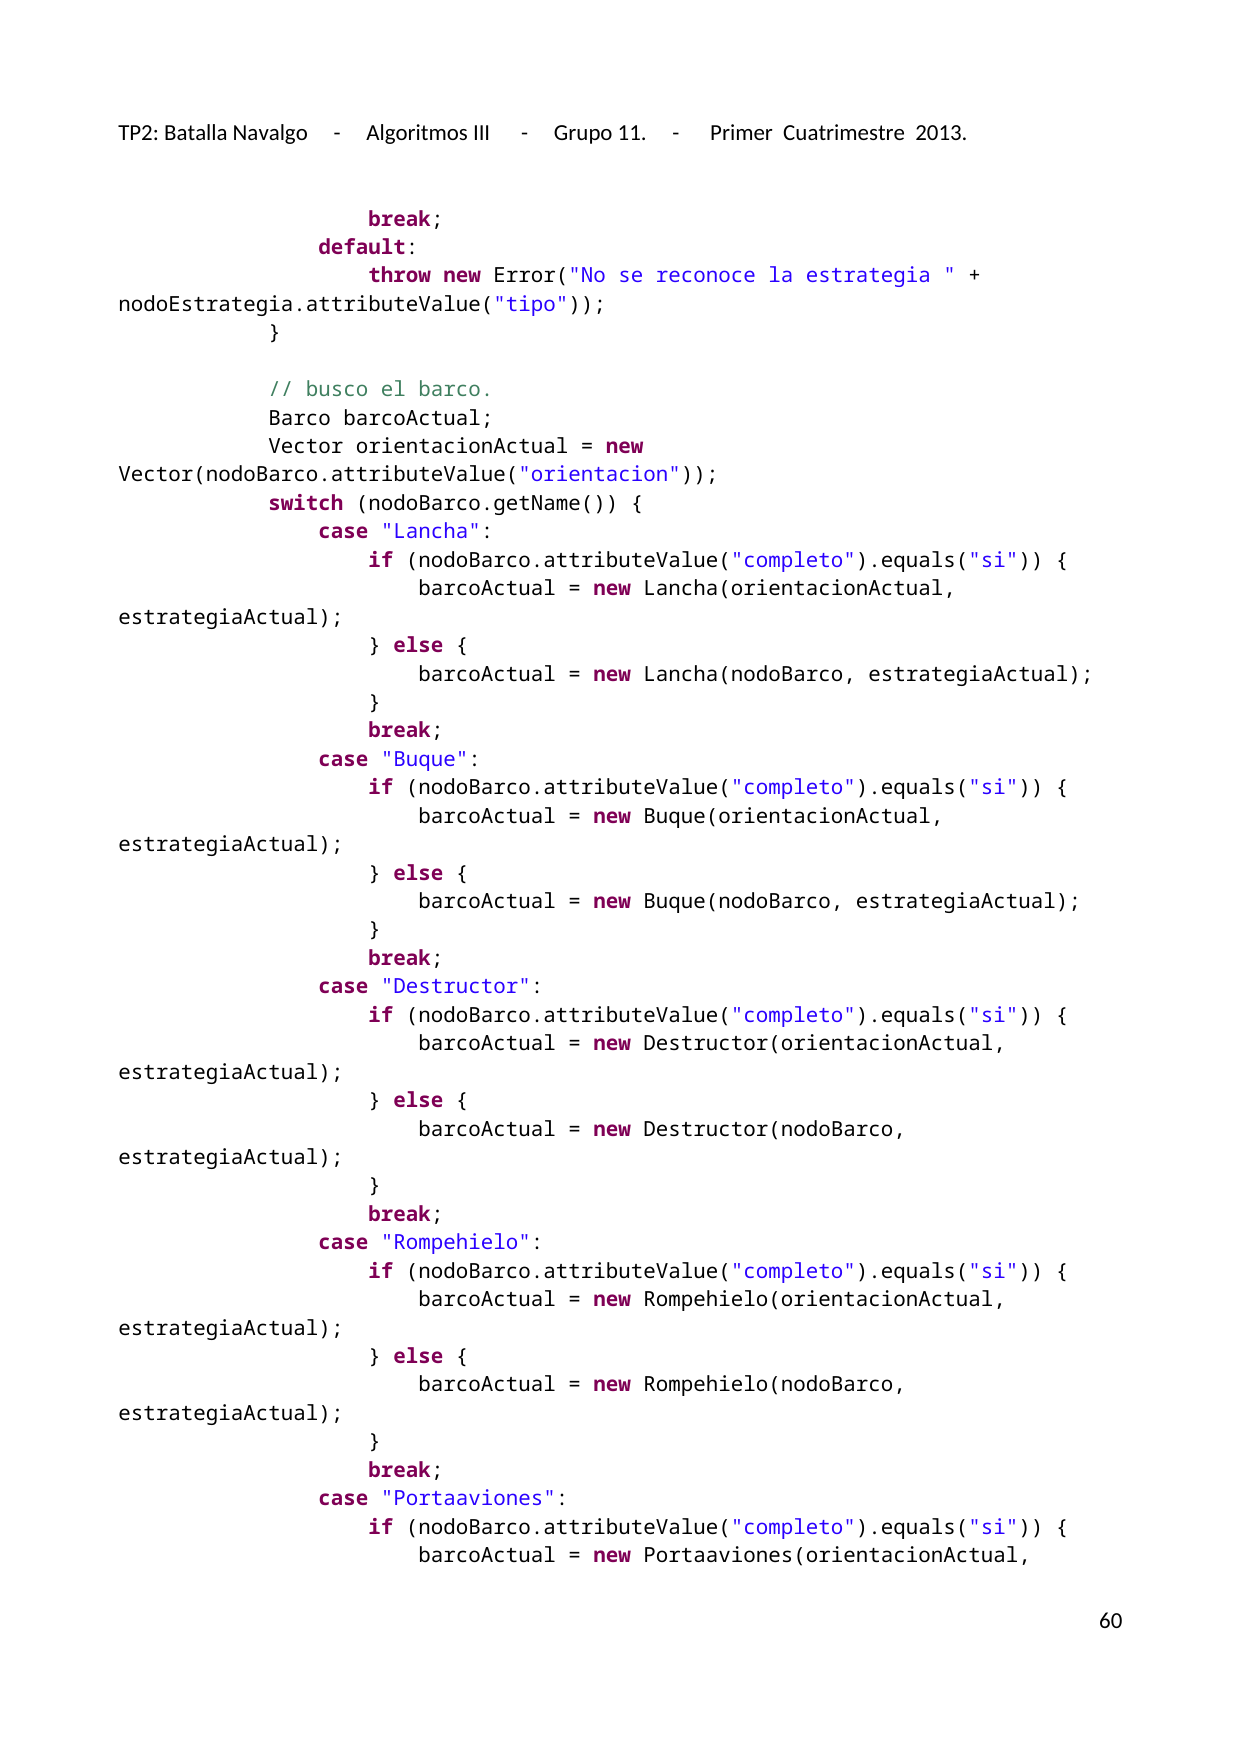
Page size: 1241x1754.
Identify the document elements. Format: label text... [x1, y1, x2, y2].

text } [118, 1426, 1122, 1455]
text } else { [118, 630, 1122, 659]
text barcoActual = new Lancha(orientacionActual, estrategiaActual); [118, 573, 1122, 630]
text } else { [118, 1341, 1122, 1369]
text break; [118, 1199, 1122, 1227]
text } [118, 914, 1122, 943]
text barcoActual = new Portaaviones(orientacionActual, [118, 1540, 1122, 1569]
text throw new Error("No se reconoce la estrategia " + nodoEstrategia.attributeValue("tipo")); [118, 261, 1122, 317]
text } [118, 1171, 1122, 1199]
text case "Destructor": [118, 971, 1122, 1000]
text barcoActual = new Buque(orientacionActual, estrategiaActual); [118, 801, 1122, 858]
text case "Lancha": [118, 516, 1122, 545]
text case "Buque": [118, 744, 1122, 772]
text Vector orientacionActual = new Vector(nodoBarco.attributeValue("orientacion")); [118, 431, 1122, 488]
text break; [118, 204, 1122, 232]
text if (nodoBarco.attributeValue("completo").equals("si")) { [118, 1256, 1122, 1284]
text barcoActual = new Lancha(nodoBarco, estrategiaActual); [118, 659, 1122, 687]
text break; [118, 943, 1122, 971]
text barcoActual = new Destructor(orientacionActual, estrategiaActual); [118, 1028, 1122, 1085]
text barcoActual = new Rompehielo(nodoBarco, estrategiaActual); [118, 1369, 1122, 1426]
text case "Rompehielo": [118, 1227, 1122, 1256]
text if (nodoBarco.attributeValue("completo").equals("si")) { [118, 772, 1122, 801]
text barcoActual = new Destructor(nodoBarco, estrategiaActual); [118, 1114, 1122, 1171]
text } [118, 317, 1122, 346]
text default: [118, 232, 1122, 261]
text } else { [118, 858, 1122, 886]
text } else { [118, 1085, 1122, 1114]
text } [118, 687, 1122, 716]
text break; [118, 1455, 1122, 1483]
text switch (nodoBarco.getName()) { [118, 488, 1122, 516]
text case "Portaaviones": [118, 1483, 1122, 1512]
text break; [118, 716, 1122, 744]
text if (nodoBarco.attributeValue("completo").equals("si")) { [118, 545, 1122, 573]
text // busco el barco. [118, 374, 1122, 403]
text barcoActual = new Rompehielo(orientacionActual, estrategiaActual); [118, 1284, 1122, 1341]
text Barco barcoActual; [118, 403, 1122, 431]
text barcoActual = new Buque(nodoBarco, estrategiaActual); [118, 886, 1122, 914]
text if (nodoBarco.attributeValue("completo").equals("si")) { [118, 1512, 1122, 1540]
text if (nodoBarco.attributeValue("completo").equals("si")) { [118, 1000, 1122, 1028]
